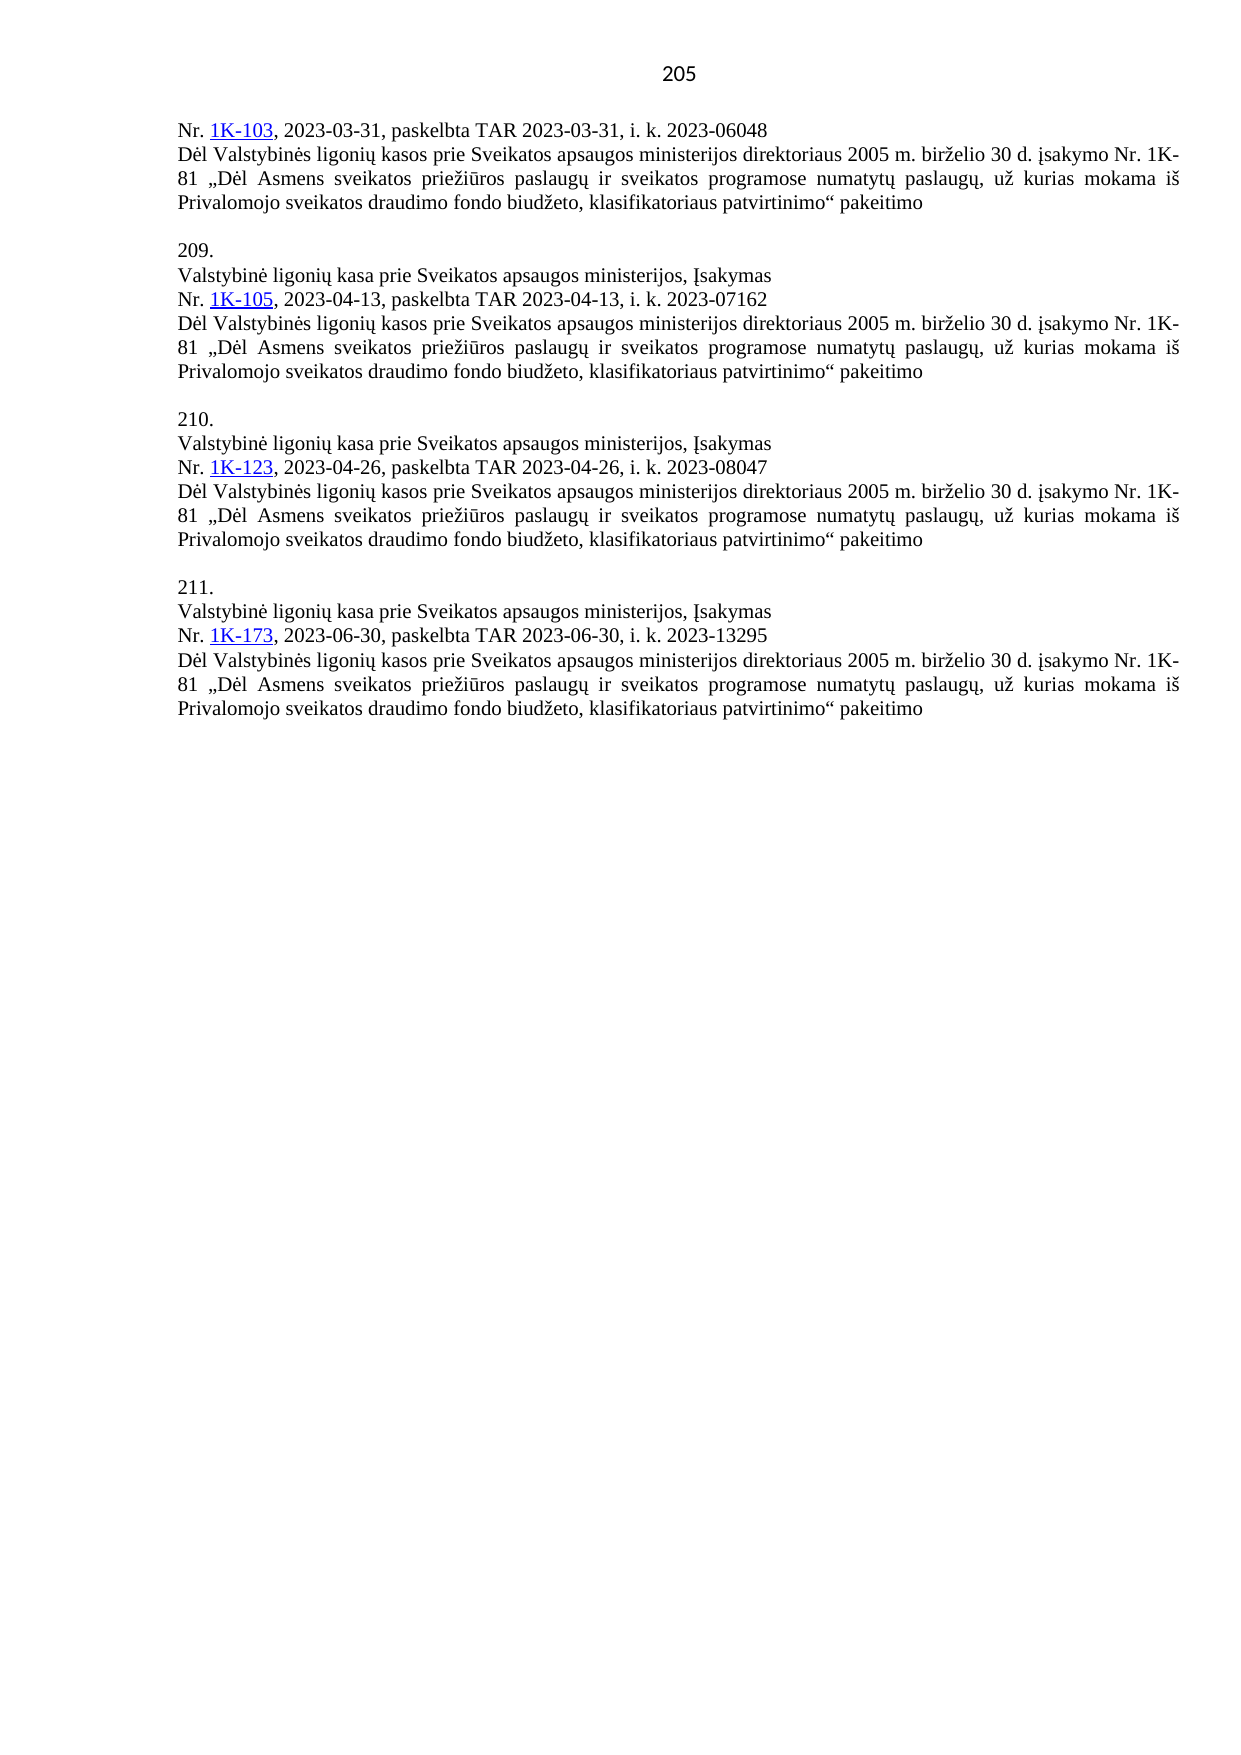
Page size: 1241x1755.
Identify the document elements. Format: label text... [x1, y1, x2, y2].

text Dėl Valstybinės ligonių kasos prie Sveikatos apsaugos ministerijos direktoriaus 2005 m. birželio 30 d. įsakymo Nr. 1K-81 „Dėl Asmens sveikatos priežiūros paslaugų ir sveikatos programose numatytų paslaugų, už kurias mokama iš Privalomojo sveikatos draudimo fondo biudžeto, klasifikatoriaus patvirtinimo“ pakeitimo [177, 479, 1181, 551]
text Valstybinė ligonių kasa prie Sveikatos apsaugos ministerijos, Įsakymas [177, 431, 1181, 455]
text Dėl Valstybinės ligonių kasos prie Sveikatos apsaugos ministerijos direktoriaus 2005 m. birželio 30 d. įsakymo Nr. 1K-81 „Dėl Asmens sveikatos priežiūros paslaugų ir sveikatos programose numatytų paslaugų, už kurias mokama iš Privalomojo sveikatos draudimo fondo biudžeto, klasifikatoriaus patvirtinimo“ pakeitimo [177, 311, 1181, 383]
text Nr. 1K-123, 2023-04-26, paskelbta TAR 2023-04-26, i. k. 2023-08047 [177, 455, 1181, 479]
text Nr. 1K-103, 2023-03-31, paskelbta TAR 2023-03-31, i. k. 2023-06048 [177, 118, 1181, 142]
text Nr. 1K-173, 2023-06-30, paskelbta TAR 2023-06-30, i. k. 2023-13295 [177, 623, 1181, 647]
text 211. [177, 575, 1181, 599]
text Valstybinė ligonių kasa prie Sveikatos apsaugos ministerijos, Įsakymas [177, 262, 1181, 287]
text Valstybinė ligonių kasa prie Sveikatos apsaugos ministerijos, Įsakymas [177, 599, 1181, 623]
text Dėl Valstybinės ligonių kasos prie Sveikatos apsaugos ministerijos direktoriaus 2005 m. birželio 30 d. įsakymo Nr. 1K-81 „Dėl Asmens sveikatos priežiūros paslaugų ir sveikatos programose numatytų paslaugų, už kurias mokama iš Privalomojo sveikatos draudimo fondo biudžeto, klasifikatoriaus patvirtinimo“ pakeitimo [177, 647, 1181, 720]
text 209. [177, 238, 1181, 262]
text Dėl Valstybinės ligonių kasos prie Sveikatos apsaugos ministerijos direktoriaus 2005 m. birželio 30 d. įsakymo Nr. 1K-81 „Dėl Asmens sveikatos priežiūros paslaugų ir sveikatos programose numatytų paslaugų, už kurias mokama iš Privalomojo sveikatos draudimo fondo biudžeto, klasifikatoriaus patvirtinimo“ pakeitimo [177, 142, 1181, 214]
text 210. [177, 407, 1181, 431]
text Nr. 1K-105, 2023-04-13, paskelbta TAR 2023-04-13, i. k. 2023-07162 [177, 287, 1181, 311]
